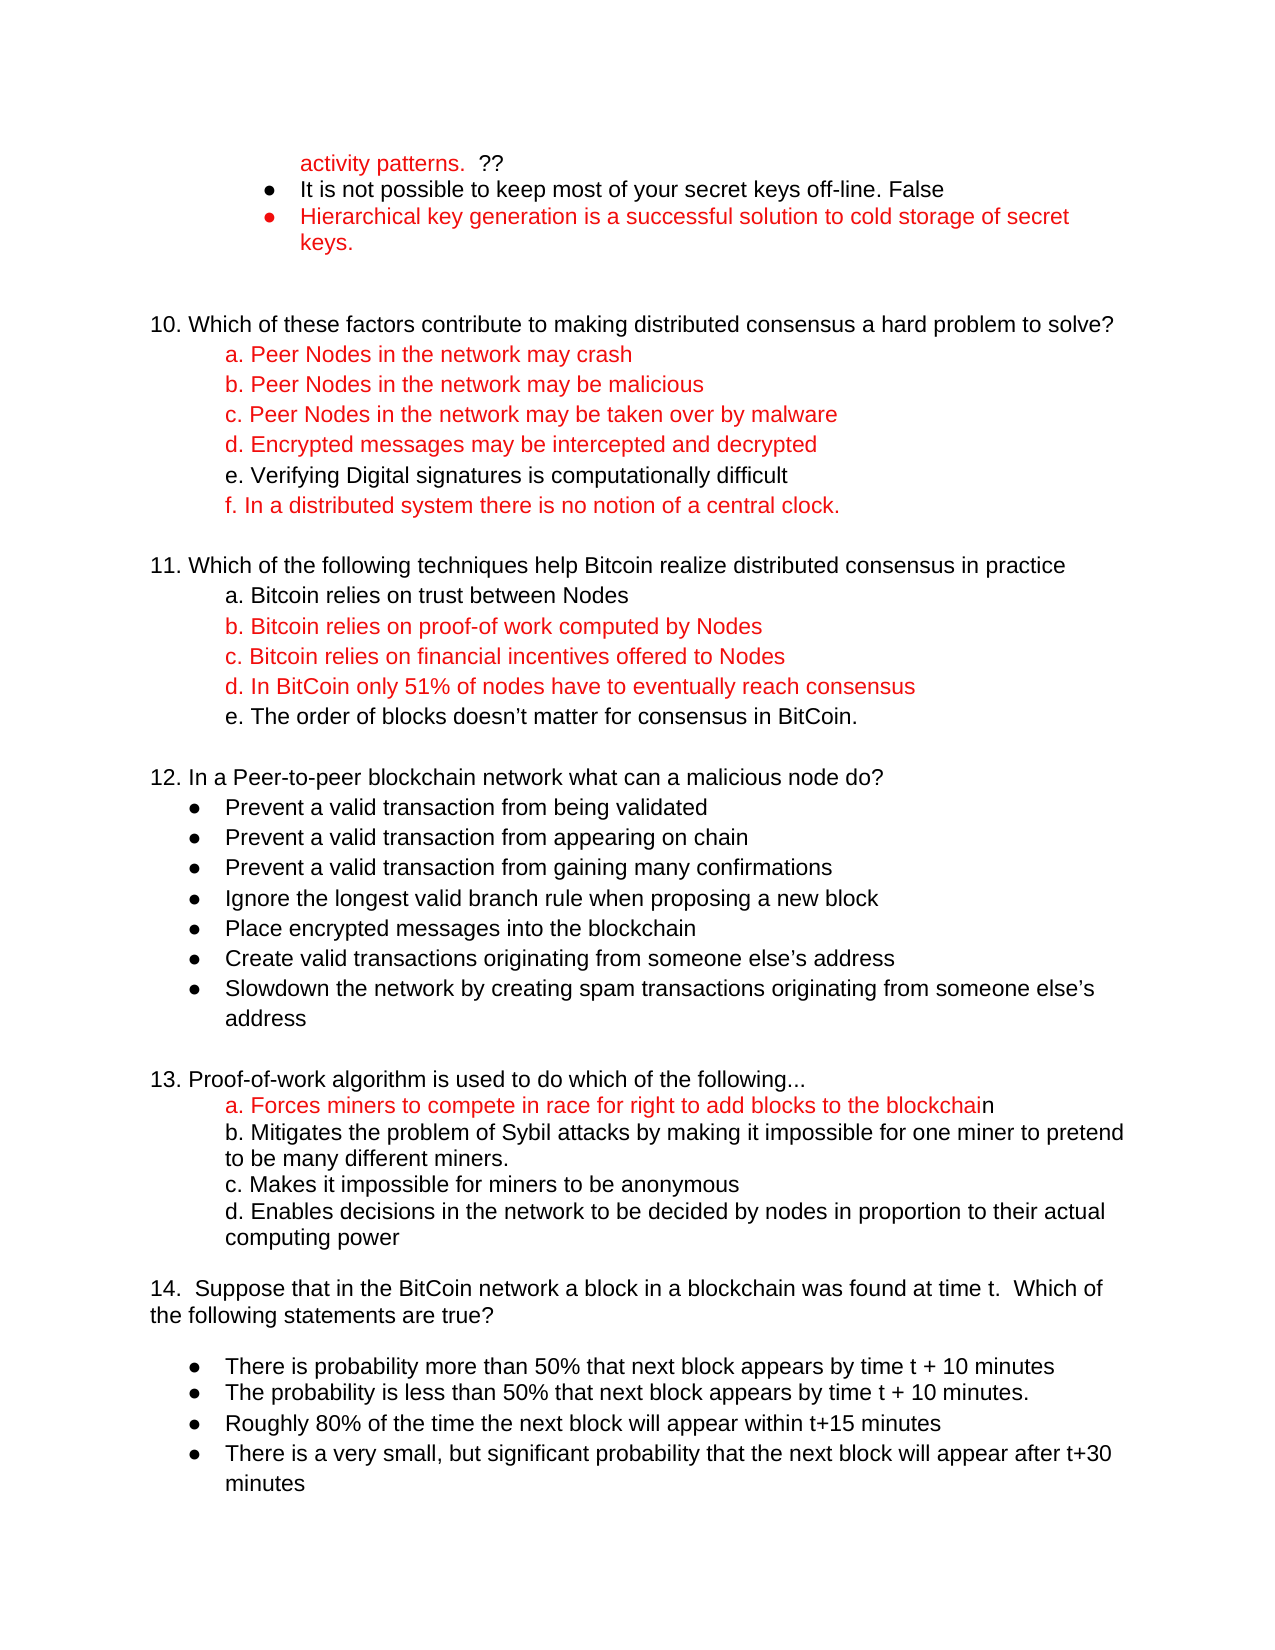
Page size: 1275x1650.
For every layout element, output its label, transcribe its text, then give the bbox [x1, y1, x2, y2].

text b. Bitcoin relies on proof-of work computed by Nodes [225, 613, 1125, 639]
text c. Bitcoin relies on financial incentives offered to Nodes [225, 643, 1125, 669]
text a. Peer Nodes in the network may crash [225, 341, 1125, 367]
list Prevent a valid transaction from appearing on chain [187, 824, 1125, 851]
text a. Forces miners to compete in race for right to add blocks to the blockchain [225, 1092, 1125, 1118]
list Slowdown the network by creating spam transactions originating from someone else’s address [187, 975, 1125, 1032]
list Prevent a valid transaction from gaining many confirmations [187, 854, 1125, 881]
text b. Mitigates the problem of Sybil attacks by making it impossible for one miner to pretend to be many different miners. [225, 1118, 1125, 1171]
list Ignore the longest valid branch rule when proposing a new block [187, 884, 1125, 911]
list There is a very small, but significant probability that the next block will appear after t+30 minutes [187, 1440, 1125, 1496]
text d. Enables decisions in the network to be decided by nodes in proportion to their actual computing power [225, 1198, 1125, 1250]
text 12. In a Peer-to-peer blockchain network what can a malicious node do? [150, 764, 1125, 790]
list There is probability more than 50% that next block appears by time t + 10 minutes [187, 1353, 1125, 1379]
list activity patterns. ?? [262, 150, 1125, 176]
text 10. Which of these factors contribute to making distributed consensus a hard problem to solve? [150, 311, 1125, 337]
text b. Peer Nodes in the network may be malicious [225, 371, 1125, 397]
list Roughly 80% of the time the next block will appear within t+15 minutes [187, 1409, 1125, 1436]
text d. In BitCoin only 51% of nodes have to eventually reach consensus [225, 673, 1125, 699]
text c. Makes it impossible for miners to be anonymous [225, 1171, 1125, 1198]
text c. Peer Nodes in the network may be taken over by malware [225, 401, 1125, 428]
text 14. Suppose that in the BitCoin network a block in a blockchain was found at time t. Which of the following statements are true? [150, 1275, 1125, 1328]
text 13. Proof-of-work algorithm is used to do which of the following... [150, 1066, 1125, 1092]
list The probability is less than 50% that next block appears by time t + 10 minutes. [187, 1379, 1125, 1406]
list Prevent a valid transaction from being validated [187, 794, 1125, 820]
list Create valid transactions originating from someone else’s address [187, 945, 1125, 971]
text a. Bitcoin relies on trust between Nodes [225, 582, 1125, 609]
text e. The order of blocks doesn’t matter for consensus in BitCoin. [225, 703, 1125, 730]
text d. Encrypted messages may be intercepted and decrypted [225, 431, 1125, 458]
text 11. Which of the following techniques help Bitcoin realize distributed consensus in practice [150, 552, 1125, 579]
list Hierarchical key generation is a successful solution to cold storage of secret keys. [262, 203, 1125, 255]
text f. In a distributed system there is no notion of a central clock. [225, 492, 1125, 518]
text e. Verifying Digital signatures is computationally difficult [225, 462, 1125, 488]
list Place encrypted messages into the blockchain [187, 915, 1125, 941]
list It is not possible to keep most of your secret keys off-line. False [262, 176, 1125, 203]
